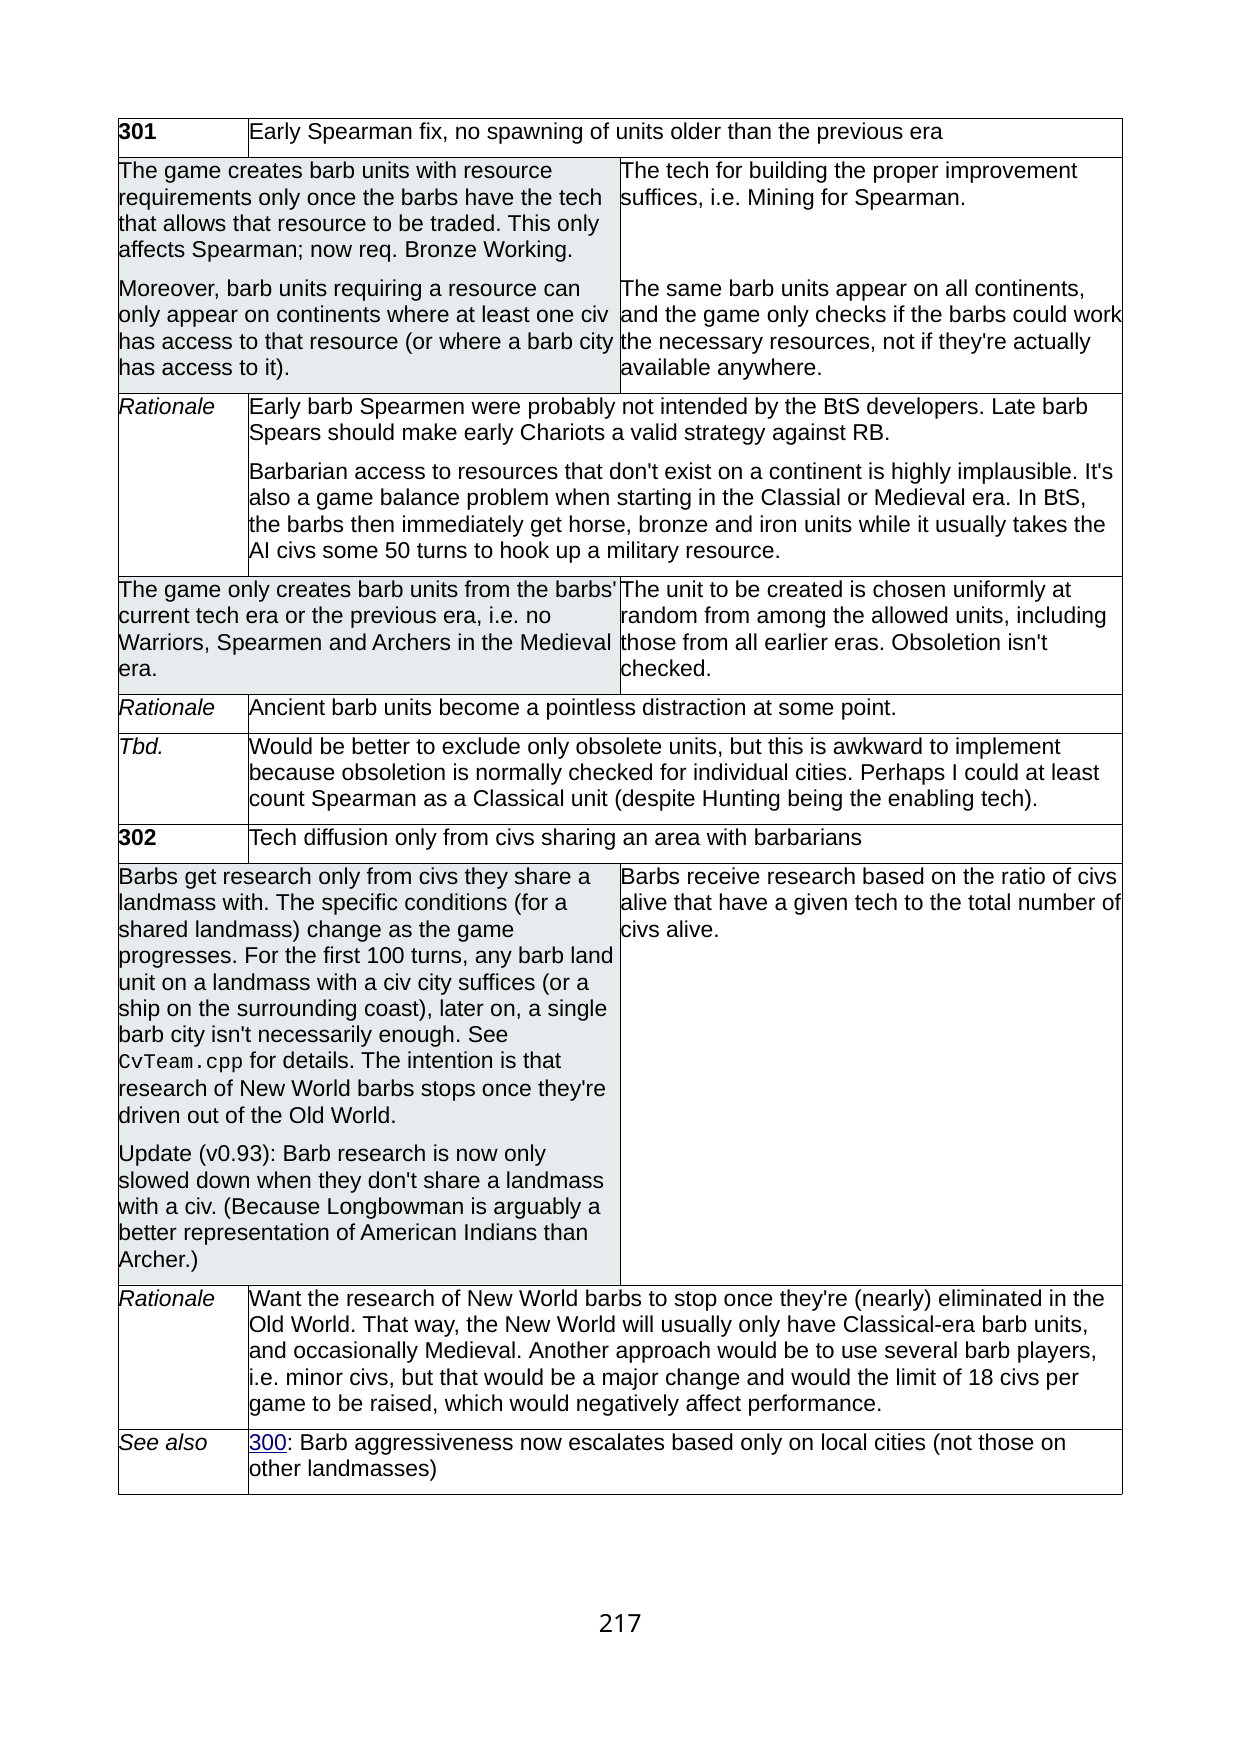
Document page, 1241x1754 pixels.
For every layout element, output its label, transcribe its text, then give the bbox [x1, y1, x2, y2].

table_cell Would be better to exclude only obsolete units, but this is awkward to implement because obsoletion is normally checked for individual cities. Perhaps I could at least count Spearman as a Classical unit (despite Hunting being the enabling tech). [249, 734, 1122, 824]
table_cell Rationale [119, 1286, 248, 1429]
table_cell Barbs receive research based on the ratio of civs alive that have a given tech to the total number of civs alive. [621, 864, 1122, 1284]
table_cell 301 [119, 119, 248, 157]
table_cell 300: Barb aggressiveness now escalates based only on local cities (not those on other landmasses) [249, 1430, 1122, 1494]
table_cell Early Spearman fix, no spawning of units older than the previous era [249, 119, 1122, 157]
table_cell 302 [119, 825, 248, 863]
table_cell Tbd. [119, 734, 248, 824]
table_cell Want the research of New World barbs to stop once they're (nearly) eliminated in the Old World. That way, the New World will usually only have Classical-era barb units, and occasionally Medieval. Another approach would be to use several barb players, i.e. minor civs, but that would be a major change and would the limit of 18 civs per game to be raised, which would negatively affect performance. [249, 1286, 1122, 1429]
table_cell The game only creates barb units from the barbs' current tech era or the previous era, i.e. no Warriors, Spearmen and Archers in the Medieval era. [119, 577, 620, 694]
table_cell Early barb Spearmen were probably not intended by the BtS developers. Late barb Spears should make early Chariots a valid strategy against RB. Barbarian access to resources that don't exist on a continent is highly implausible. It's also a game balance problem when starting in the Classial or Medieval era. In BtS, the barbs then immediately get horse, bronze and iron units while it usually takes the AI civs some 50 turns to hook up a military resource. [249, 394, 1122, 576]
table_cell The tech for building the proper improvement suffices, i.e. Mining for Spearman. The same barb units appear on all continents, and the game only checks if the barbs could work the necessary resources, not if they're actually available anywhere. [621, 158, 1122, 393]
table_cell Ancient barb units become a pointless distraction at some point. [249, 695, 1122, 732]
table_cell Rationale [119, 394, 248, 576]
table_cell Tech diffusion only from civs sharing an area with barbarians [249, 825, 1122, 863]
table_cell The unit to be created is chosen uniformly at random from among the allowed units, including those from all earlier eras. Obsoletion isn't checked. [621, 577, 1122, 694]
table_cell Rationale [119, 695, 248, 732]
table_cell Barbs get research only from civs they share a landmass with. The specific conditions (for a shared landmass) change as the game progresses. For the first 100 turns, any barb land unit on a landmass with a civ city suffices (or a ship on the surrounding coast), later on, a single barb city isn't necessarily enough. See CvTeam.cpp for details. The intention is that research of New World barbs stops once they're driven out of the Old World. Update (v0.93): Barb research is now only slowed down when they don't share a landmass with a civ. (Because Longbowman is arguably a better representation of American Indians than Archer.) [119, 864, 620, 1284]
table_cell See also [119, 1430, 248, 1494]
table_cell The game creates barb units with resource requirements only once the barbs have the tech that allows that resource to be traded. This only affects Spearman; now req. Bronze Working. Moreover, barb units requiring a resource can only appear on continents where at least one civ has access to that resource (or where a barb city has access to it). [119, 158, 620, 393]
